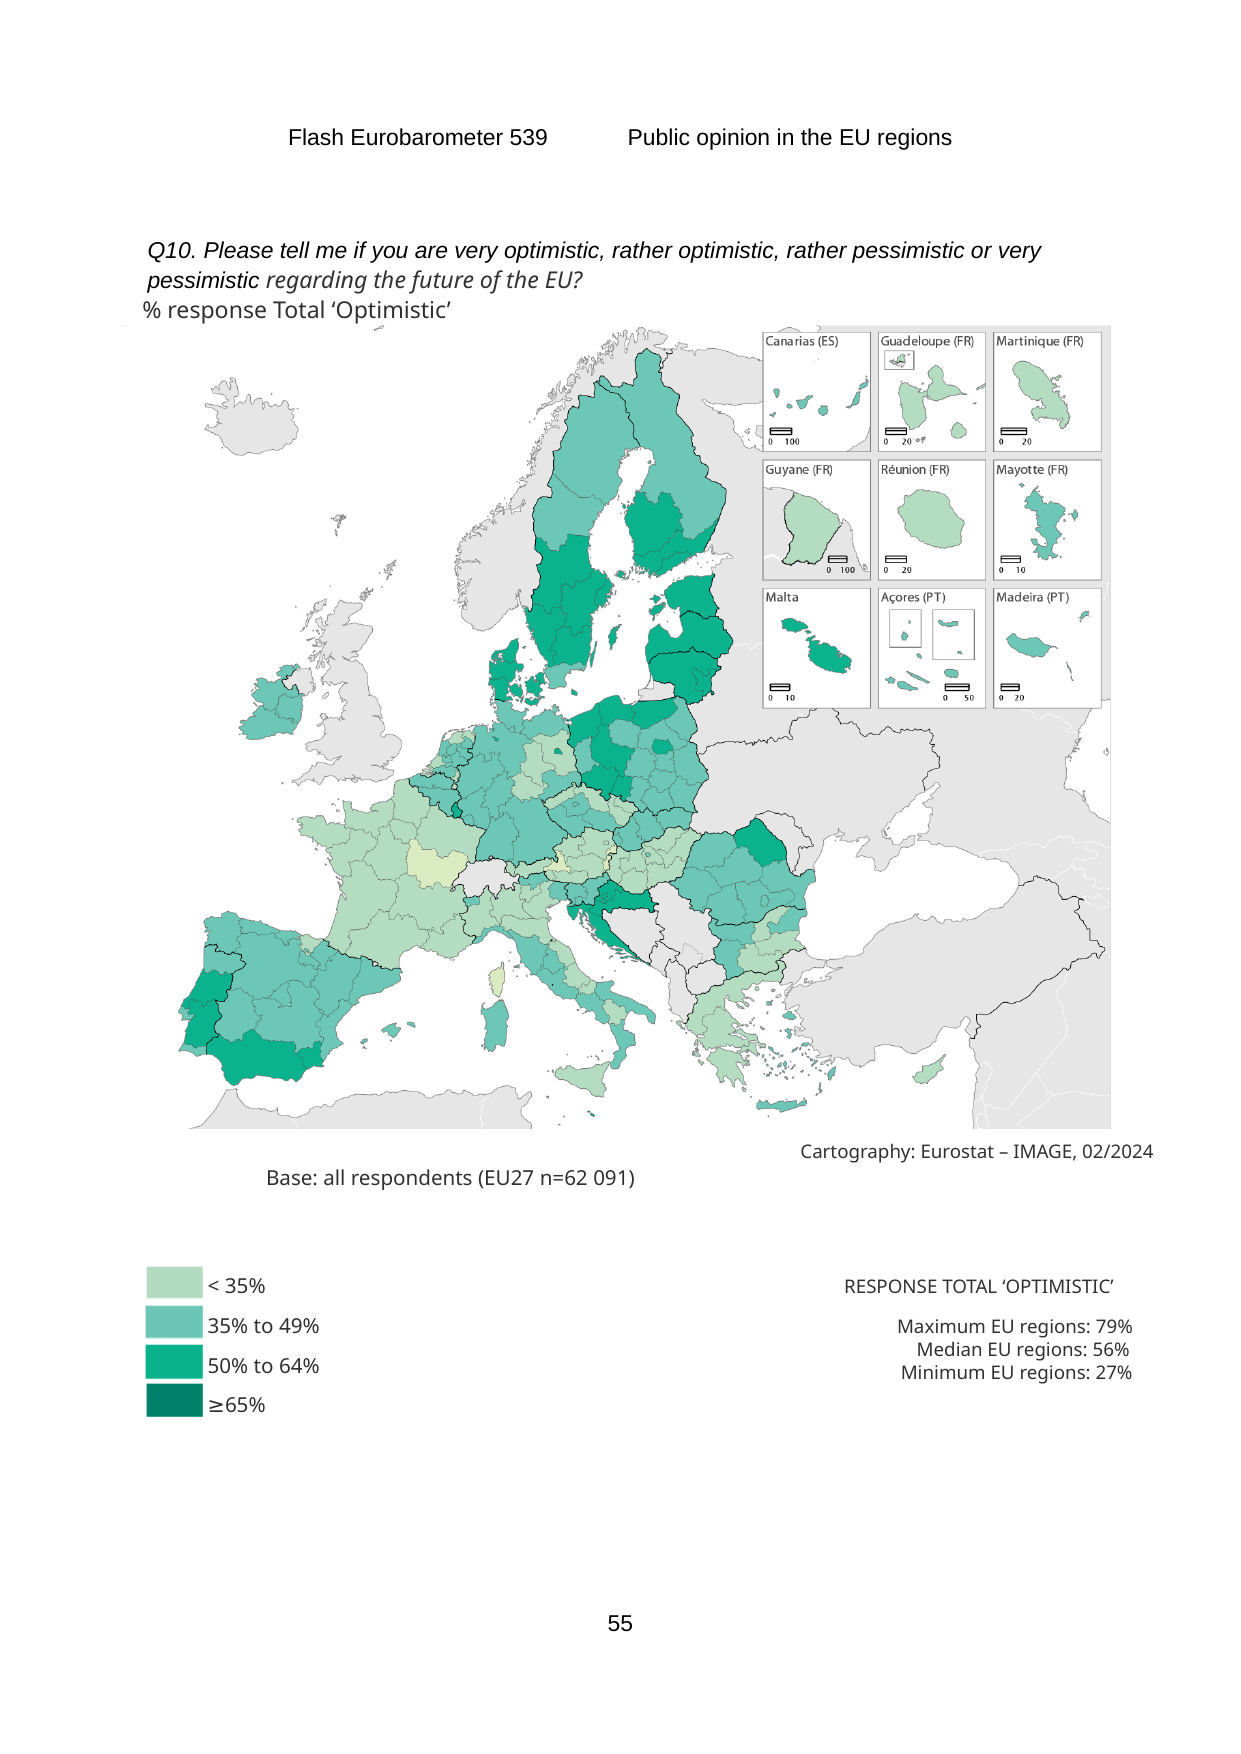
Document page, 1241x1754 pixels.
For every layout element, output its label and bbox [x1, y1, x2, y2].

picture [147, 1267, 202, 1299]
picture [146, 1345, 202, 1378]
picture [146, 1306, 202, 1339]
picture [117, 321, 1118, 1129]
picture [147, 1384, 202, 1416]
